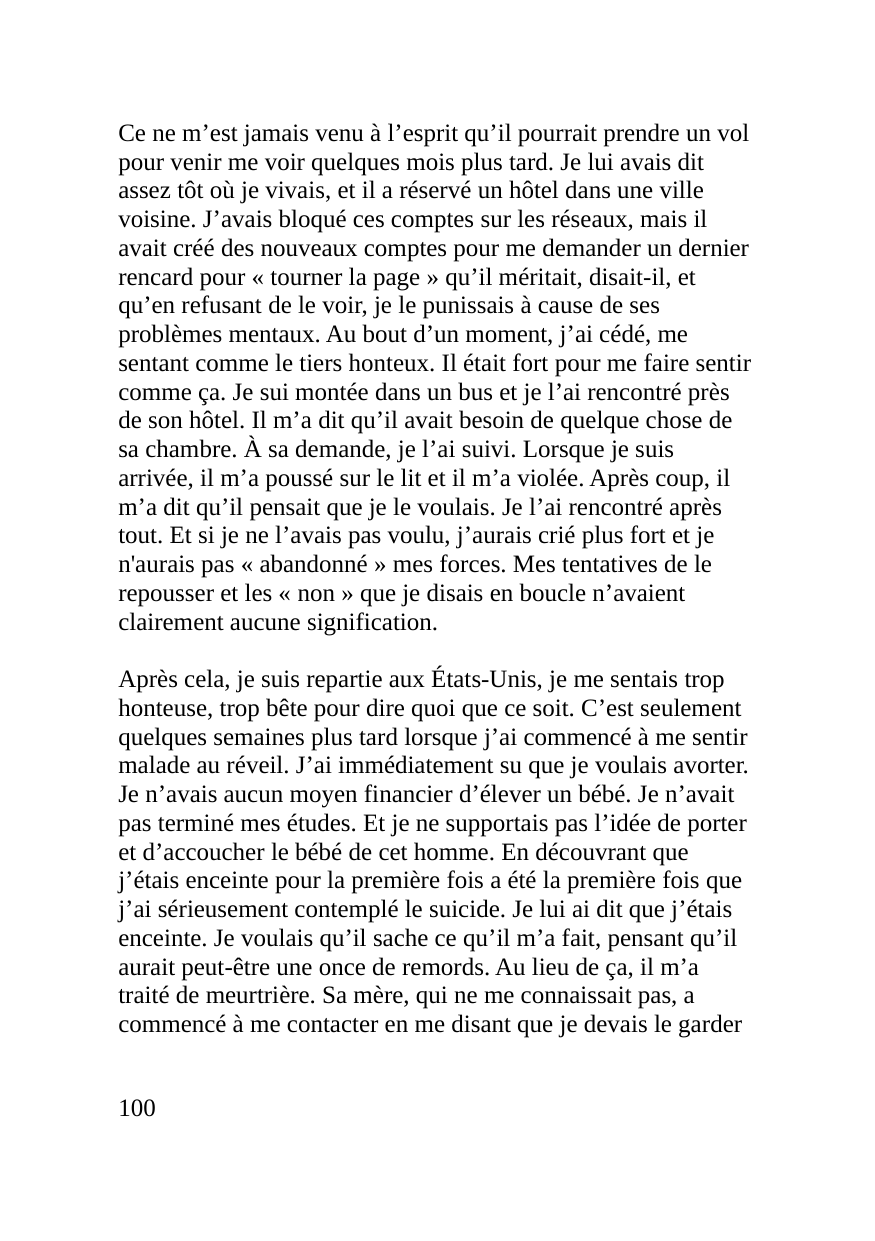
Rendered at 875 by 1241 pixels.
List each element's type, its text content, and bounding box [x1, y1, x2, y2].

text Après cela, je suis repartie aux États-Unis, je me sentais trop honteuse, trop bête pour dire quoi que ce soit. C’est seulement quelques semaines plus tard lorsque j’ai commencé à me sentir malade au réveil. J’ai immédiatement su que je voulais avorter. Je n’avais aucun moyen financier d’élever un bébé. Je n’avait pas terminé mes études. Et je ne supportais pas l’idée de porter et d’accoucher le bébé de cet homme. En découvrant que j’étais enceinte pour la première fois a été la première fois que j’ai sérieusement contemplé le suicide. Je lui ai dit que j’étais enceinte. Je voulais qu’il sache ce qu’il m’a fait, pensant qu’il aurait peut-être une once de remords. Au lieu de ça, il m’a traité de meurtrière. Sa mère, qui ne me connaissait pas, a commencé à me contacter en me disant que je devais le garder [118, 664, 756, 1038]
text Ce ne m’est jamais venu à l’esprit qu’il pourrait prendre un vol pour venir me voir quelques mois plus tard. Je lui avais dit assez tôt où je vivais, et il a réservé un hôtel dans une ville voisine. J’avais bloqué ces comptes sur les réseaux, mais il avait créé des nouveaux comptes pour me demander un dernier rencard pour « tourner la page » qu’il méritait, disait-il, et qu’en refusant de le voir, je le punissais à cause de ses problèmes mentaux. Au bout d’un moment, j’ai cédé, me sentant comme le tiers honteux. Il était fort pour me faire sentir comme ça. Je sui montée dans un bus et je l’ai rencontré près de son hôtel. Il m’a dit qu’il avait besoin de quelque chose de sa chambre. À sa demande, je l’ai suivi. Lorsque je suis arrivée, il m’a poussé sur le lit et il m’a violée. Après coup, il m’a dit qu’il pensait que je le voulais. Je l’ai rencontré après tout. Et si je ne l’avais pas voulu, j’aurais crié plus fort et je n'aurais pas « abandonné » mes forces. Mes tentatives de le repousser et les « non » que je disais en boucle n’avaient clairement aucune signification. [118, 118, 756, 636]
